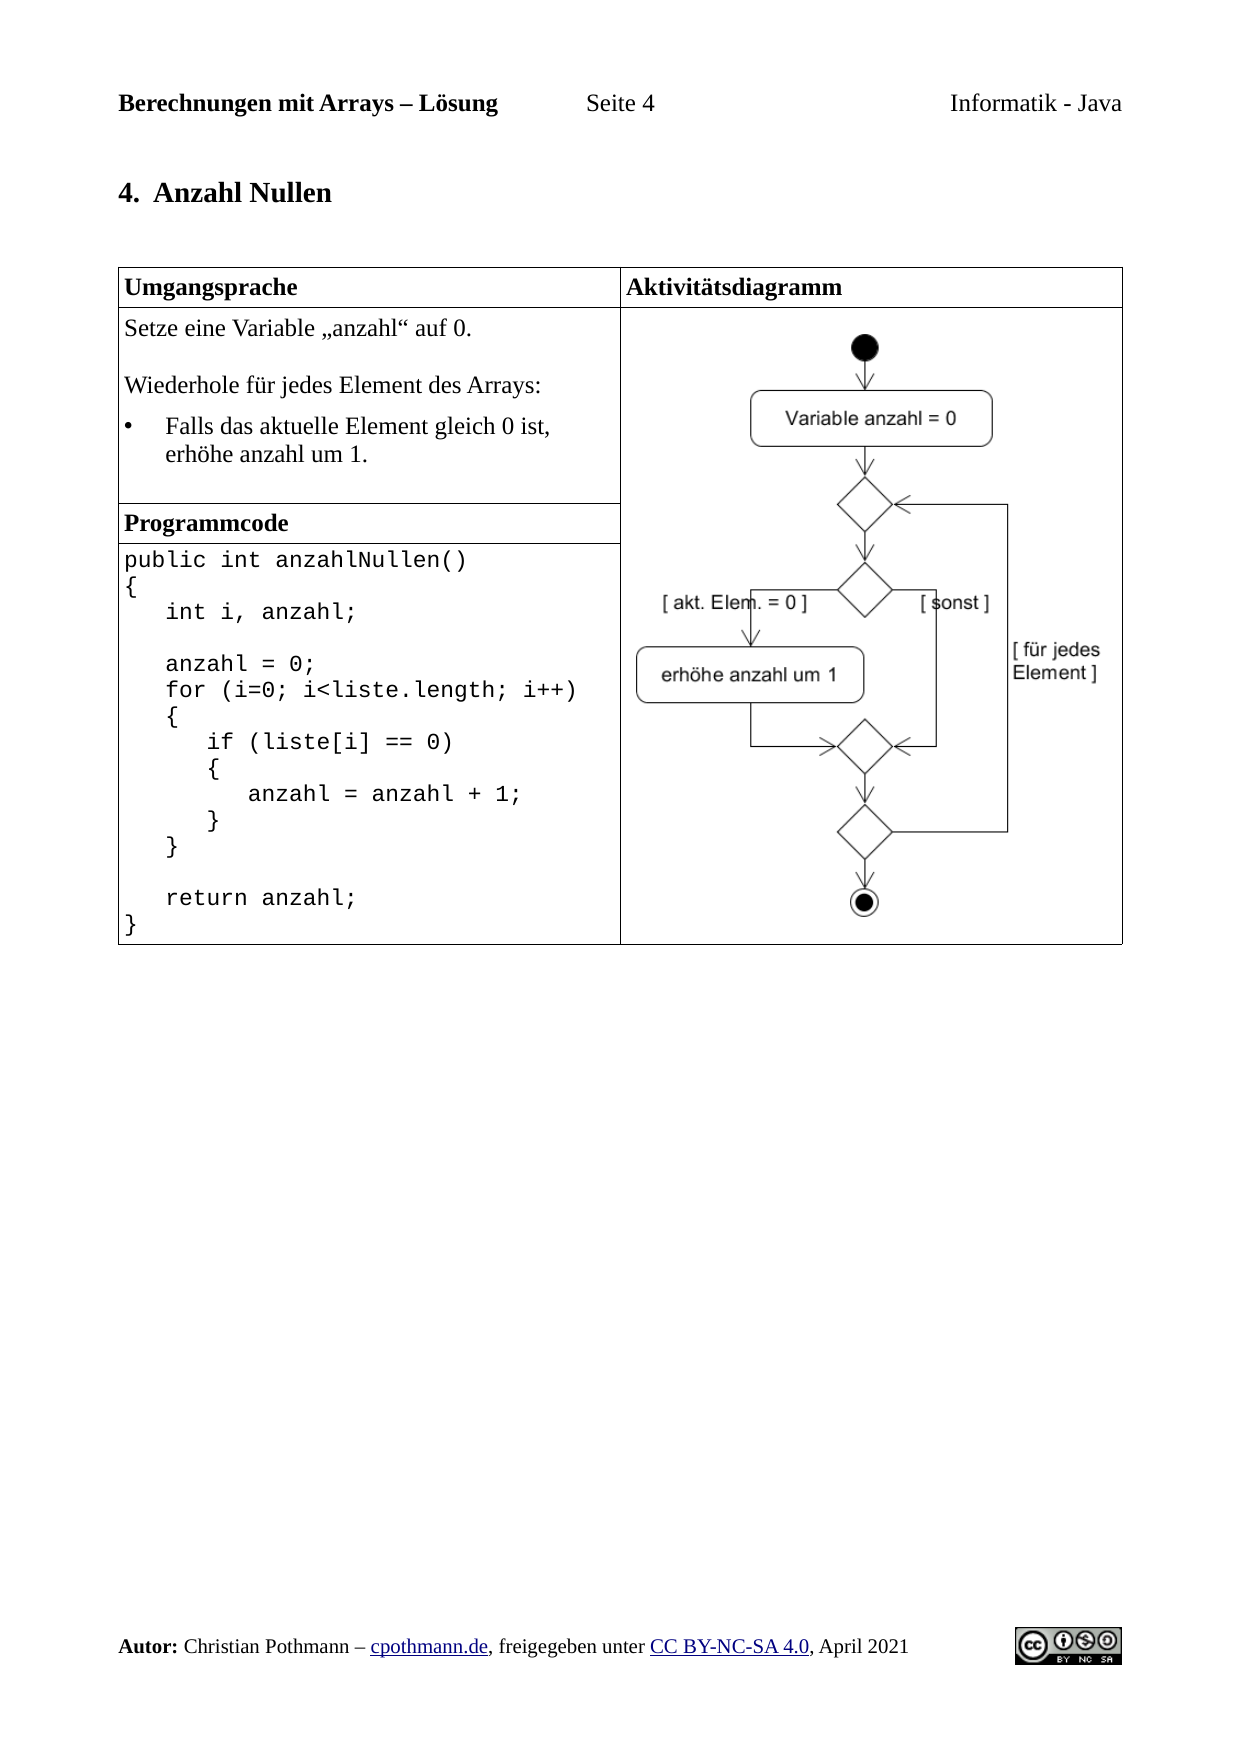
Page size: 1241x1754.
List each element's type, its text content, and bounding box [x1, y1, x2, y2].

table_header Aktivitätsdiagramm [621, 268, 1122, 307]
text 4. Anzahl Nullen [118, 176, 1122, 209]
table_cell [621, 308, 1122, 944]
picture [635, 333, 1107, 918]
text Autor: Christian Pothmann – cpothmann.de, freigegeben unter CC BY-NC-SA 4.0, April 2021 [118, 1634, 1015, 1658]
table_header Umgangsprache [119, 268, 620, 307]
table_cell Setze eine Variable „anzahl“ auf 0. Wiederhole für jedes Element des Arrays: Falls das aktuelle Element gleich 0 ist, erhöhe anzahl um 1. [119, 308, 620, 503]
picture [1015, 1627, 1122, 1665]
table_cell public int anzahlNullen() { int i, anzahl; anzahl = 0; for (i=0; i<liste.length; i++) { if (liste[i] == 0) { anzahl = anzahl + 1; } } return anzahl; } [119, 544, 620, 944]
table_cell Programmcode [119, 504, 620, 543]
